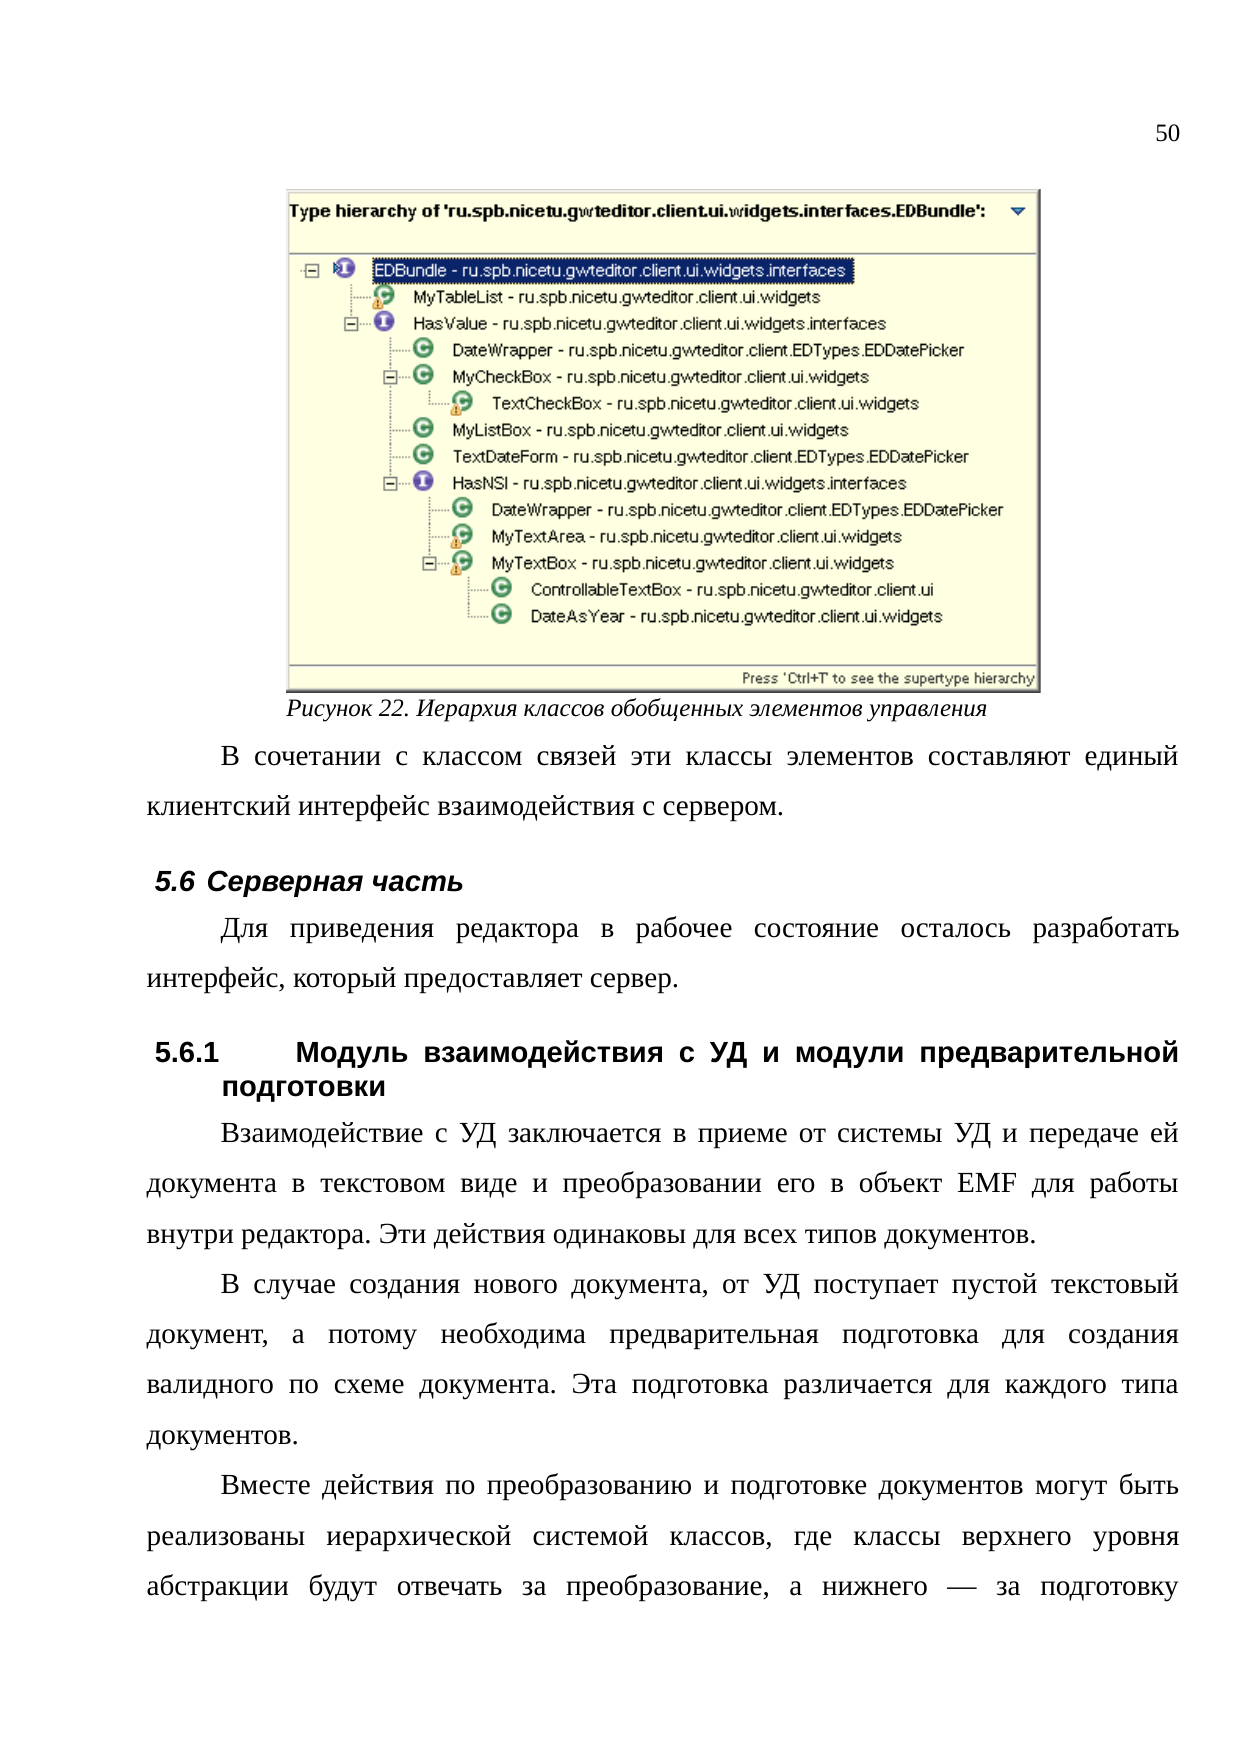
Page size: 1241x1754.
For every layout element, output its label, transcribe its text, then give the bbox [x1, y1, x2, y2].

picture [286, 189, 1041, 693]
text В сочетании с классом связей эти классы элементов составляют единый клиентский интерфейс взаимодействия с сервером. [146, 177, 1180, 822]
subtitle Серверная часть [146, 864, 1180, 897]
text Для приведения редактора в рабочее состояние осталось разработать интерфейс, который предоставляет сервер. [146, 910, 1180, 994]
subtitle Модуль взаимодействия с УД и модули предварительной подготовки [146, 1036, 1180, 1103]
text Рисунок 22. Иерархия классов обобщенных элементов управления [286, 693, 1041, 721]
text В случае создания нового документа, от УД поступает пустой текстовый документ, а потому необходима предварительная подготовка для создания валидного по схеме документа. Эта подготовка различается для каждого типа документов. [146, 1266, 1180, 1451]
text Взаимодействие с УД заключается в приеме от системы УД и передаче ей документа в текстовом виде и преобразовании его в объект EMF для работы внутри редактора. Эти действия одинаковы для всех типов документов. [146, 1115, 1180, 1249]
text Вместе действия по преобразованию и подготовке документов могут быть реализованы иерархической системой классов, где классы верхнего уровня абстракции будут отвечать за преобразование, а нижнего — за подготовку [146, 1467, 1180, 1601]
